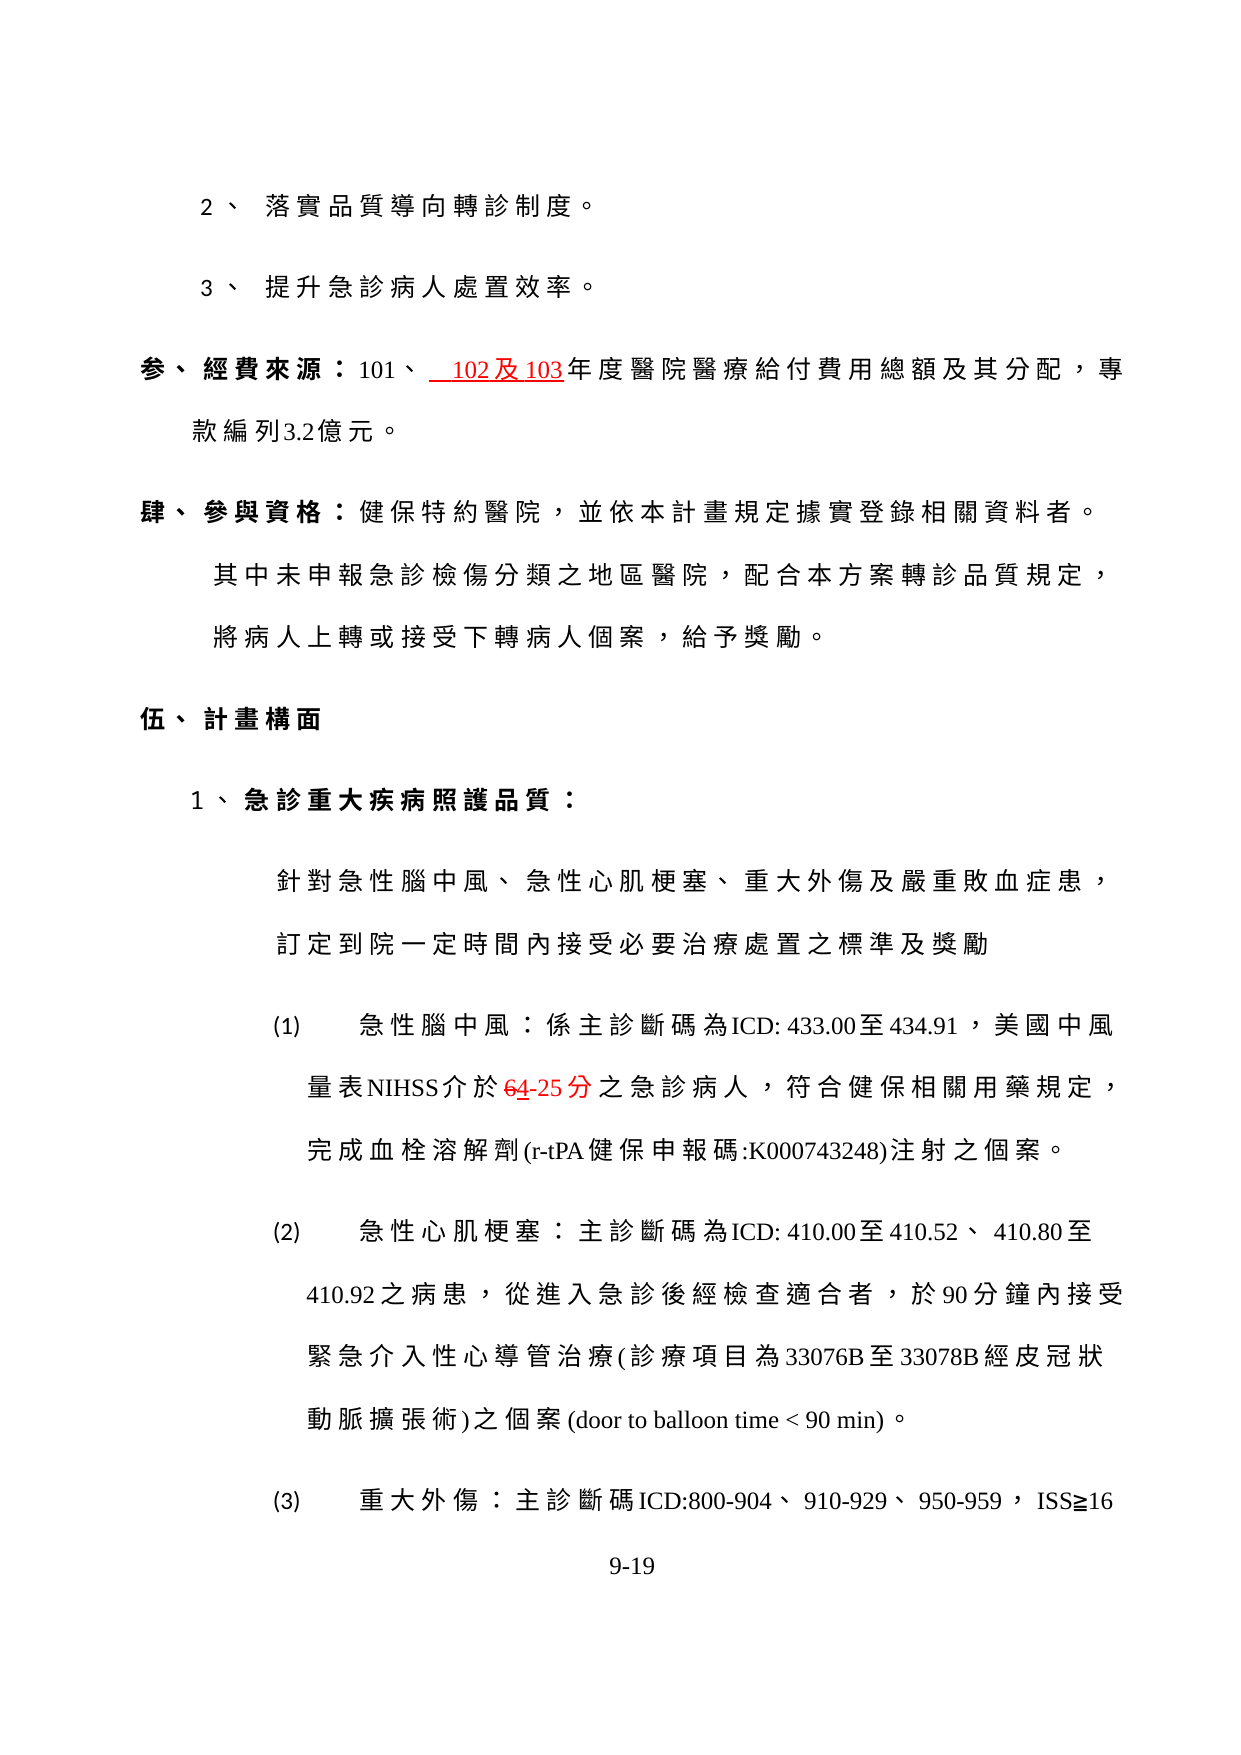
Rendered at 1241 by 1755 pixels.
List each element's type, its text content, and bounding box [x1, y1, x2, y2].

list 落實品質導向轉診制度。 [181, 163, 1127, 226]
text 伍、計畫構面 [137, 676, 1137, 738]
list 提升急診病人處置效率。 [181, 244, 1127, 307]
list 重大外傷：主診斷碼ICD:800-904、910-929、950-959，ISS≧16 [270, 1457, 1137, 1519]
list 急診重大疾病照護品質： [182, 757, 1137, 819]
list 急性腦中風：係主診斷碼為ICD: 433.00至434.91，美國中風量表NIHSS介於64-25分之急診病人，符合健保相關用藥規定，完成血栓溶解劑(r-tPA健保申報碼:K000743248)注射之個案。 [270, 982, 1137, 1169]
list 急性心肌梗塞：主診斷碼為ICD: 410.00至410.52、410.80至410.92之病患，從進入急診後經檢查適合者，於90分鐘內接受緊急介入性心導管治療(診療項目為33076B至33078B經皮冠狀動脈擴張術)之個案(door to balloon time < 90 min)。 [270, 1188, 1137, 1438]
text 針對急性腦中風、急性心肌梗塞、重大外傷及嚴重敗血症患，訂定到院一定時間內接受必要治療處置之標準及獎勵 [270, 838, 1137, 963]
text 参、經費來源：101、 102及103年度醫院醫療給付費用總額及其分配，專款編列3.2億元。 [137, 326, 1127, 451]
text 肆、參與資格：健保特約醫院，並依本計畫規定據實登錄相關資料者。其中未申報急診檢傷分類之地區醫院，配合本方案轉診品質規定，將病人上轉或接受下轉病人個案，給予獎勵。 [137, 469, 1127, 657]
